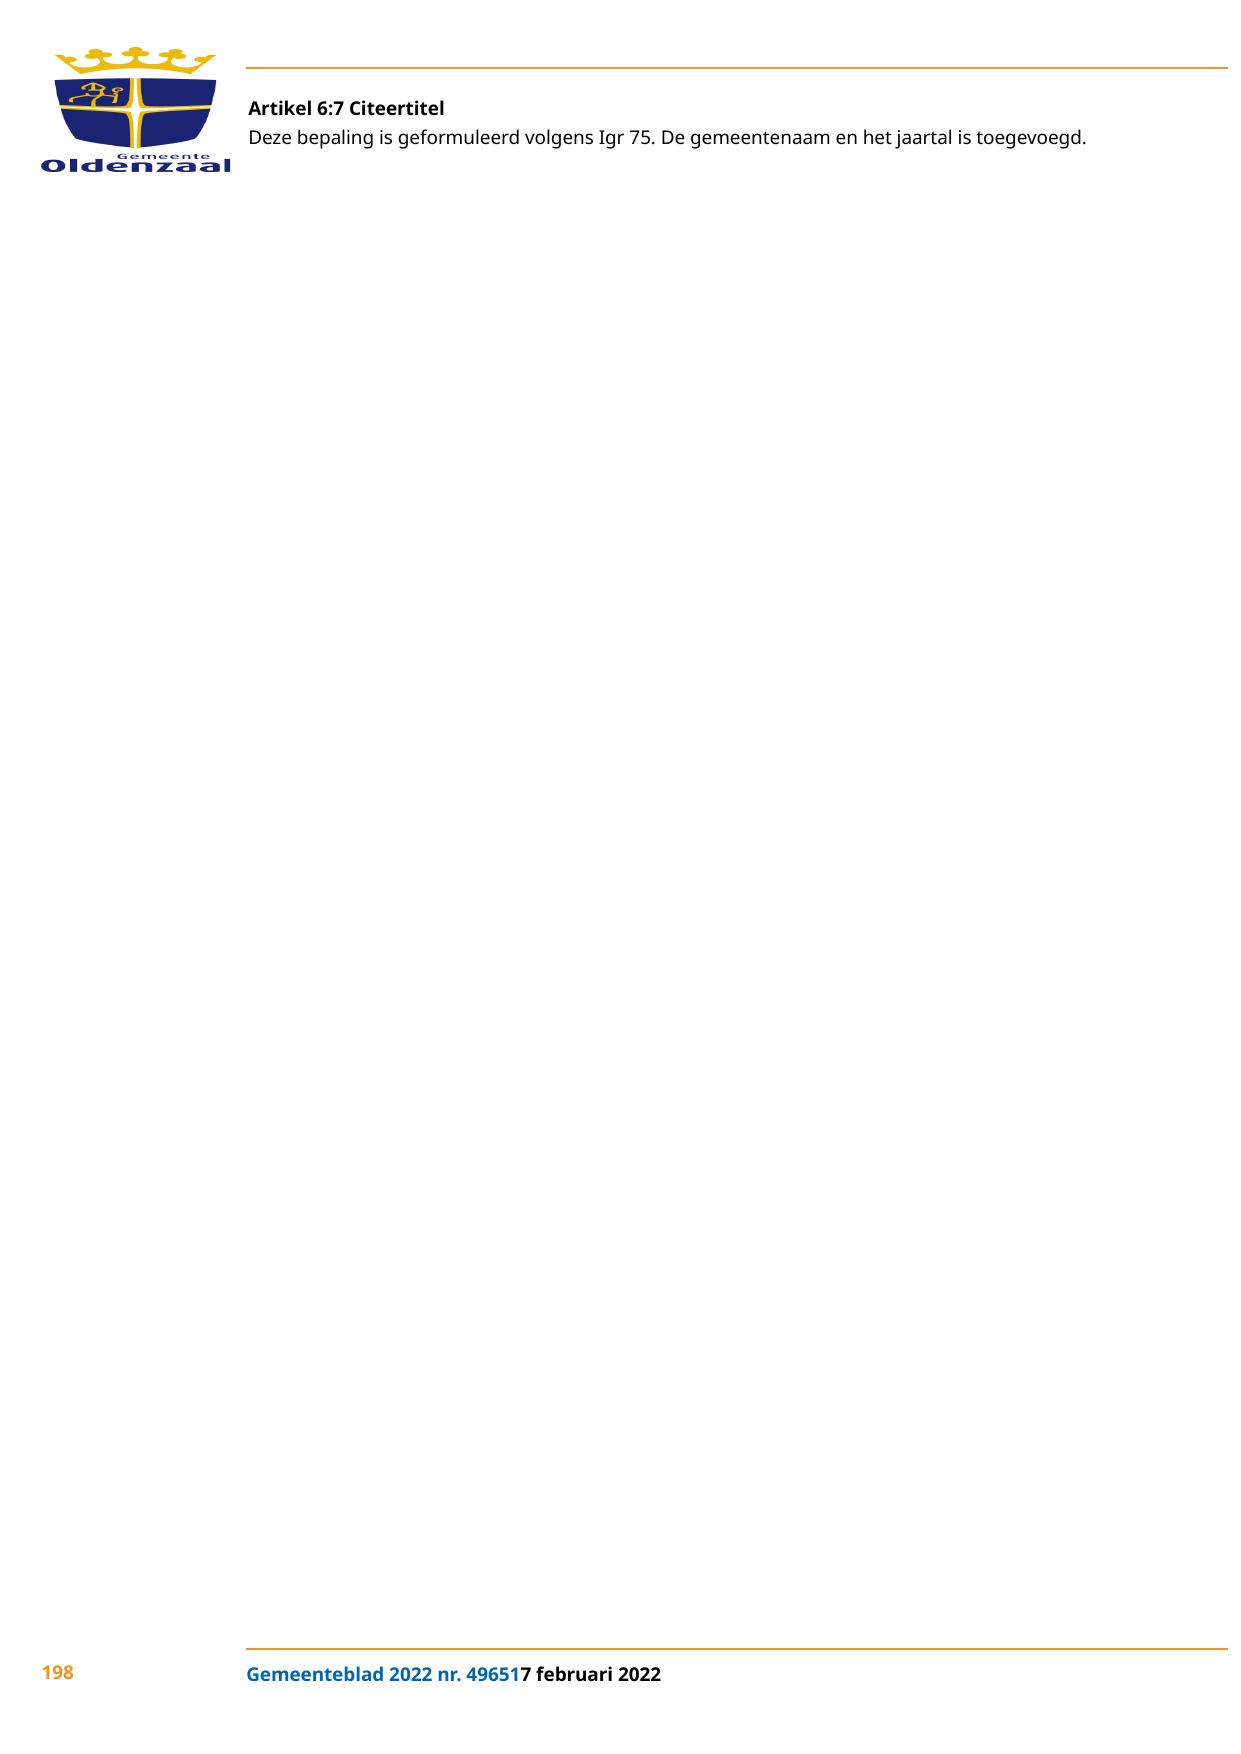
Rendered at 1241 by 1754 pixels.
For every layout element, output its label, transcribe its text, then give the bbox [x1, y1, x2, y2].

text Artikel 6:7 Citeertitel [248, 95, 1152, 121]
text Deze bepaling is geformuleerd volgens Igr 75. De gemeentenaam en het jaartal is toegevoegd. [248, 124, 1152, 150]
picture [41, 47, 231, 172]
